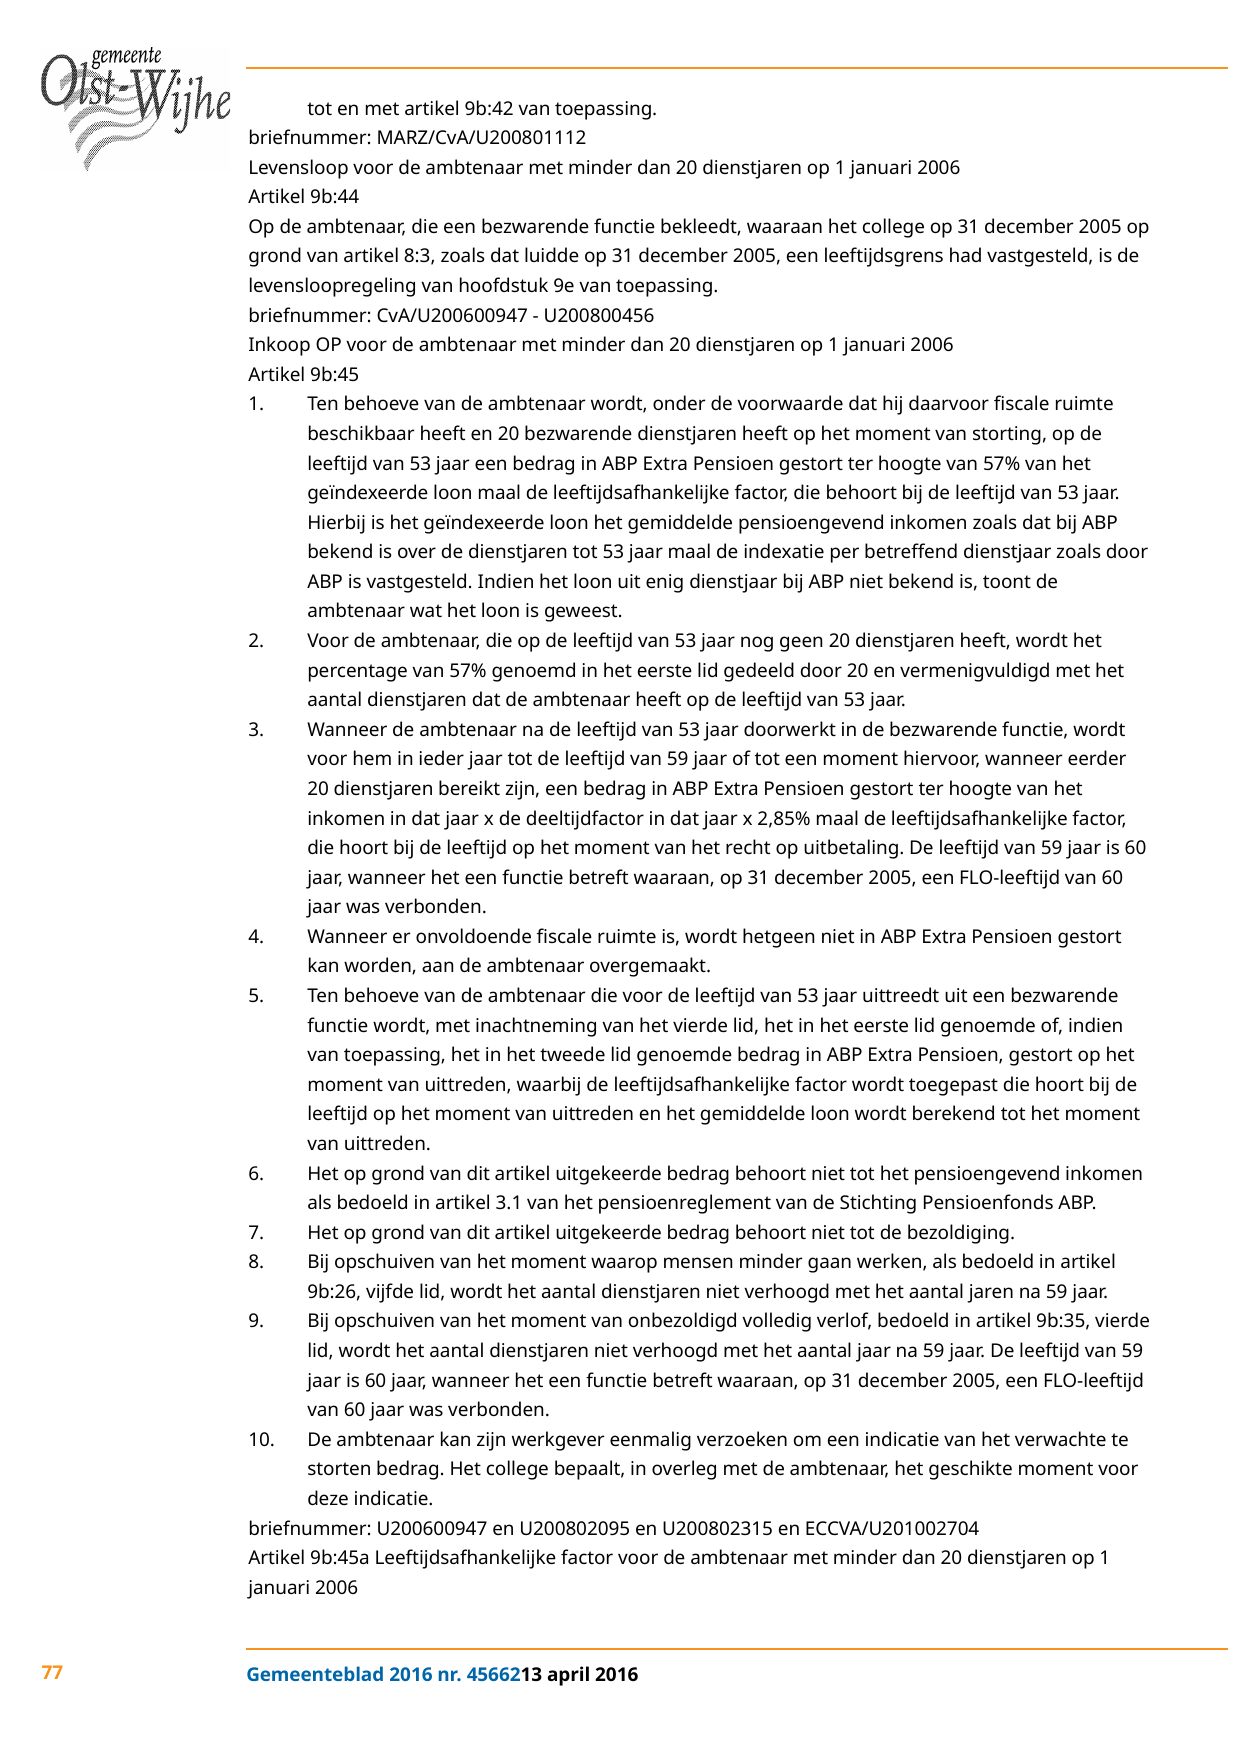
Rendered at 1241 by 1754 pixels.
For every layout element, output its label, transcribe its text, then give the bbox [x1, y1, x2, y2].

text briefnummer: U200600947 en U200802095 en U200802315 en ECCVA/U201002704 [248, 1515, 1152, 1541]
list Voor de ambtenaar, die op de leeftijd van 53 jaar nog geen 20 dienstjaren heeft, wordt het percentage van 57% genoemd in het eerste lid gedeeld door 20 en vermenigvuldigd met het aantal dienstjaren dat de ambtenaar heeft op de leeftijd van 53 jaar. [248, 627, 1152, 712]
list Wanneer de ambtenaar na de leeftijd van 53 jaar doorwerkt in de bezwarende functie, wordt voor hem in ieder jaar tot de leeftijd van 59 jaar of tot een moment hiervoor, wanneer eerder 20 dienstjaren bereikt zijn, een bedrag in ABP Extra Pensioen gestort ter hoogte van het inkomen in dat jaar x de deeltijdfactor in dat jaar x 2,85% maal de leeftijdsafhankelijke factor, die hoort bij de leeftijd op het moment van het recht op uitbetaling. De leeftijd van 59 jaar is 60 jaar, wanneer het een functie betreft waaraan, op 31 december 2005, een FLO-leeftijd van 60 jaar was verbonden. [248, 716, 1152, 919]
list Bij opschuiven van het moment waarop mensen minder gaan werken, als bedoeld in artikel 9b:26, vijfde lid, wordt het aantal dienstjaren niet verhoogd met het aantal jaren na 59 jaar. [248, 1248, 1152, 1304]
list De ambtenaar kan zijn werkgever eenmalig verzoeken om een indicatie van het verwachte te storten bedrag. Het college bepaalt, in overleg met de ambtenaar, het geschikte moment voor deze indicatie. [248, 1426, 1152, 1511]
list Bij opschuiven van het moment van onbezoldigd volledig verlof, bedoeld in artikel 9b:35, vierde lid, wordt het aantal dienstjaren niet verhoogd met het aantal jaar na 59 jaar. De leeftijd van 59 jaar is 60 jaar, wanneer het een functie betreft waaraan, op 31 december 2005, een FLO-leeftijd van 60 jaar was verbonden. [248, 1308, 1152, 1422]
list Ten behoeve van de ambtenaar die voor de leeftijd van 53 jaar uittreedt uit een bezwarende functie wordt, met inachtneming van het vierde lid, het in het eerste lid genoemde of, indien van toepassing, het in het tweede lid genoemde bedrag in ABP Extra Pensioen, gestort op het moment van uittreden, waarbij de leeftijdsafhankelijke factor wordt toegepast die hoort bij de leeftijd op het moment van uittreden en het gemiddelde loon wordt berekend tot het moment van uittreden. [248, 982, 1152, 1156]
text Artikel 9b:44 [248, 183, 1152, 209]
text briefnummer: MARZ/CvA/U200801112 [248, 124, 1152, 150]
picture [41, 47, 231, 172]
list Wanneer er onvoldoende fiscale ruimte is, wordt hetgeen niet in ABP Extra Pensioen gestort kan worden, aan de ambtenaar overgemaakt. [248, 923, 1152, 978]
list tot en met artikel 9b:42 van toepassing. [248, 95, 1152, 121]
text Artikel 9b:45a Leeftijdsafhankelijke factor voor de ambtenaar met minder dan 20 dienstjaren op 1 januari 2006 [248, 1544, 1152, 1600]
text briefnummer: CvA/U200600947 - U200800456 [248, 302, 1152, 328]
text Artikel 9b:45 [248, 361, 1152, 387]
list Het op grond van dit artikel uitgekeerde bedrag behoort niet tot het pensioengevend inkomen als bedoeld in artikel 3.1 van het pensioenreglement van de Stichting Pensioenfonds ABP. [248, 1160, 1152, 1215]
list Het op grond van dit artikel uitgekeerde bedrag behoort niet tot de bezoldiging. [248, 1219, 1152, 1245]
text Op de ambtenaar, die een bezwarende functie bekleedt, waaraan het college op 31 december 2005 op grond van artikel 8:3, zoals dat luidde op 31 december 2005, een leeftijdsgrens had vastgesteld, is de levensloopregeling van hoofdstuk 9e van toepassing. [248, 213, 1152, 298]
text Levensloop voor de ambtenaar met minder dan 20 dienstjaren op 1 januari 2006 [248, 154, 1152, 180]
list Ten behoeve van de ambtenaar wordt, onder de voorwaarde dat hij daarvoor fiscale ruimte beschikbaar heeft en 20 bezwarende dienstjaren heeft op het moment van storting, op de leeftijd van 53 jaar een bedrag in ABP Extra Pensioen gestort ter hoogte van 57% van het geïndexeerde loon maal de leeftijdsafhankelijke factor, die behoort bij de leeftijd van 53 jaar. Hierbij is het geïndexeerde loon het gemiddelde pensioengevend inkomen zoals dat bij ABP bekend is over de dienstjaren tot 53 jaar maal de indexatie per betreffend dienstjaar zoals door ABP is vastgesteld. Indien het loon uit enig dienstjaar bij ABP niet bekend is, toont de ambtenaar wat het loon is geweest. [248, 391, 1152, 623]
text Inkoop OP voor de ambtenaar met minder dan 20 dienstjaren op 1 januari 2006 [248, 331, 1152, 357]
